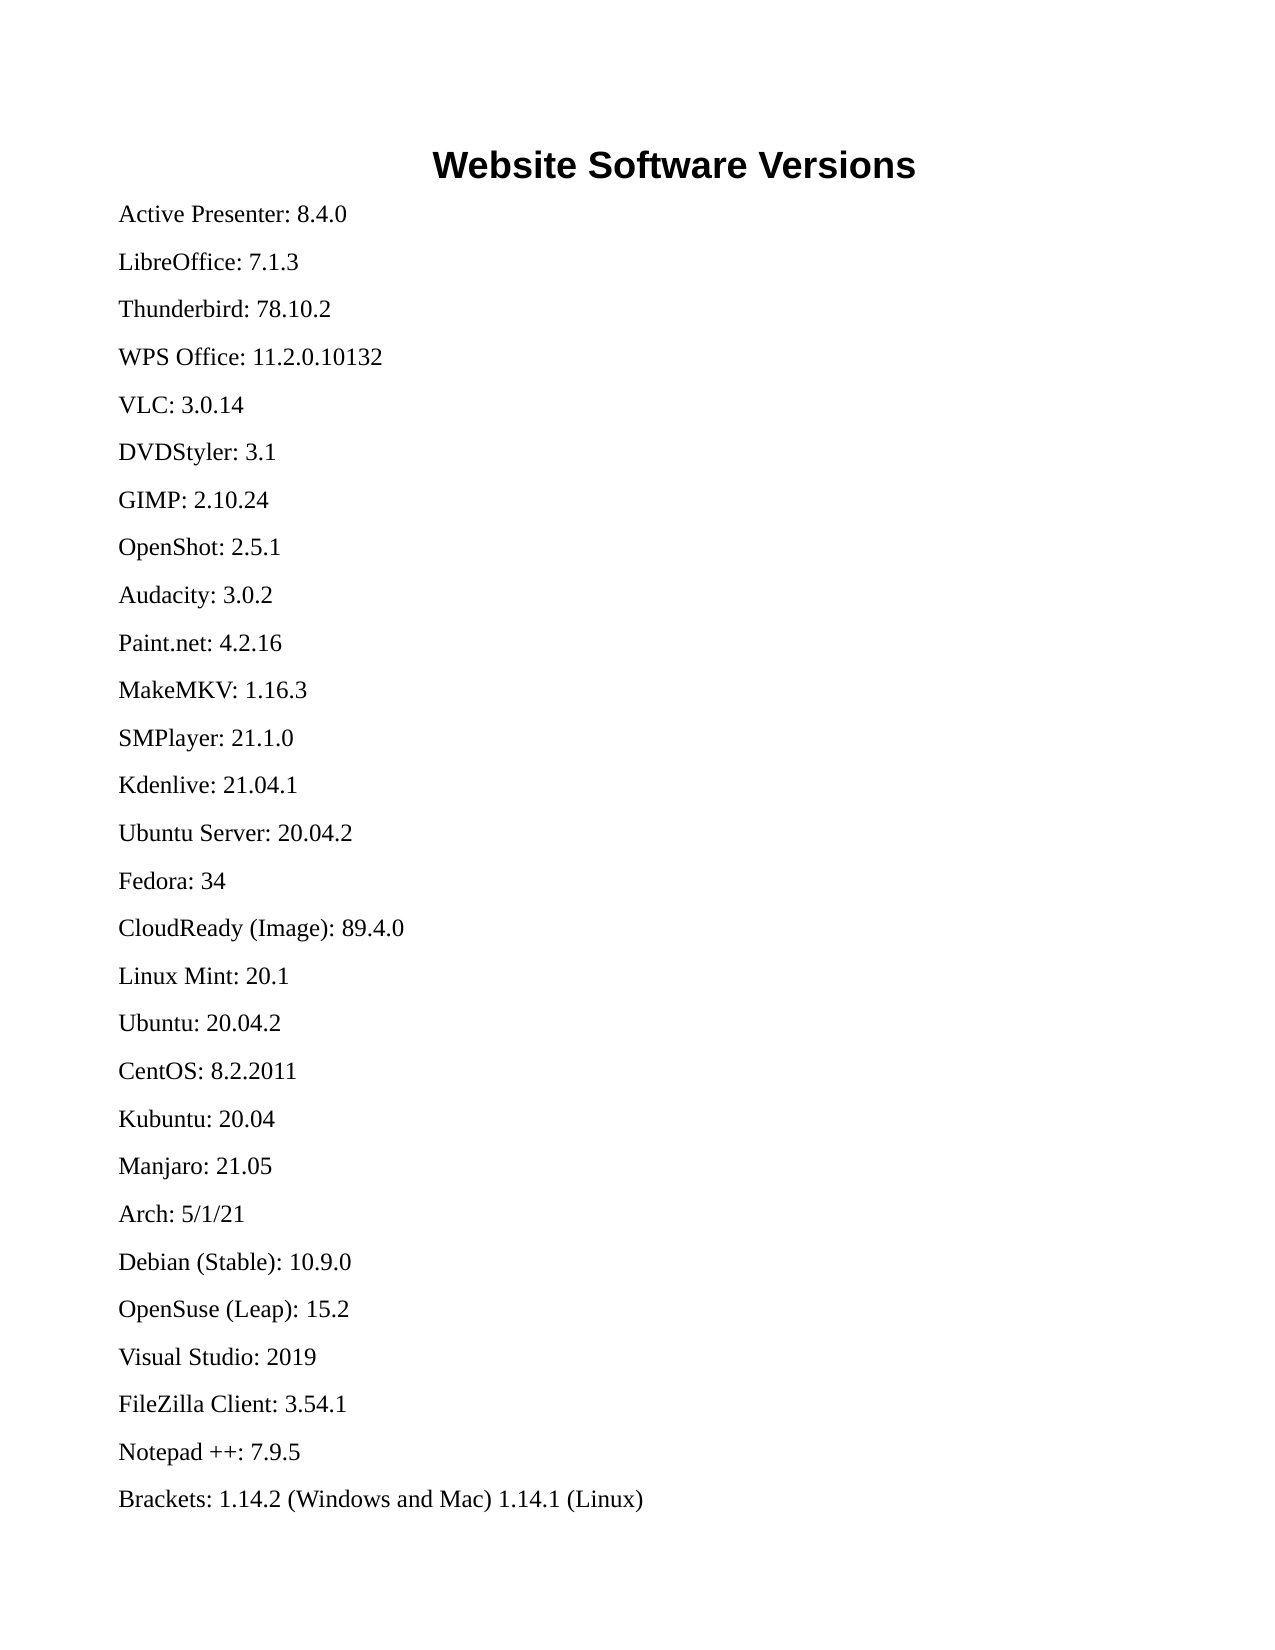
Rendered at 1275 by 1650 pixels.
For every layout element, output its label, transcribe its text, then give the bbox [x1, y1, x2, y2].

text Manjaro: 21.05 [118, 1151, 1157, 1180]
text FileZilla Client: 3.54.1 [118, 1389, 1157, 1418]
text Brackets: 1.14.2 (Windows and Mac) 1.14.1 (Linux) [118, 1484, 1157, 1513]
text Notepad ++: 7.9.5 [118, 1437, 1157, 1466]
text Audacity: 3.0.2 [118, 580, 1157, 609]
text WPS Office: 11.2.0.10132 [118, 342, 1157, 371]
text LibreOffice: 7.1.3 [118, 247, 1157, 276]
text DVDStyler: 3.1 [118, 437, 1157, 466]
text Kubuntu: 20.04 [118, 1104, 1157, 1132]
text Ubuntu Server: 20.04.2 [118, 818, 1157, 847]
text CentOS: 8.2.2011 [118, 1056, 1157, 1085]
text Paint.net: 4.2.16 [118, 628, 1157, 656]
text Fedora: 34 [118, 866, 1157, 894]
text VLC: 3.0.14 [118, 390, 1157, 418]
text Active Presenter: 8.4.0 [118, 199, 1157, 228]
text Arch: 5/1/21 [118, 1199, 1157, 1228]
text OpenSuse (Leap): 15.2 [118, 1294, 1157, 1323]
text Linux Mint: 20.1 [118, 961, 1157, 990]
text SMPlayer: 21.1.0 [118, 723, 1157, 752]
text MakeMKV: 1.16.3 [118, 675, 1157, 704]
text Kdenlive: 21.04.1 [118, 771, 1157, 799]
text CloudReady (Image): 89.4.0 [118, 913, 1157, 942]
text Visual Studio: 2019 [118, 1342, 1157, 1371]
text Debian (Stable): 10.9.0 [118, 1247, 1157, 1275]
text Ubuntu: 20.04.2 [118, 1008, 1157, 1037]
text OpenShot: 2.5.1 [118, 532, 1157, 561]
text GIMP: 2.10.24 [118, 485, 1157, 514]
text Thunderbird: 78.10.2 [118, 294, 1157, 323]
subtitle Website Software Versions [118, 143, 1157, 187]
